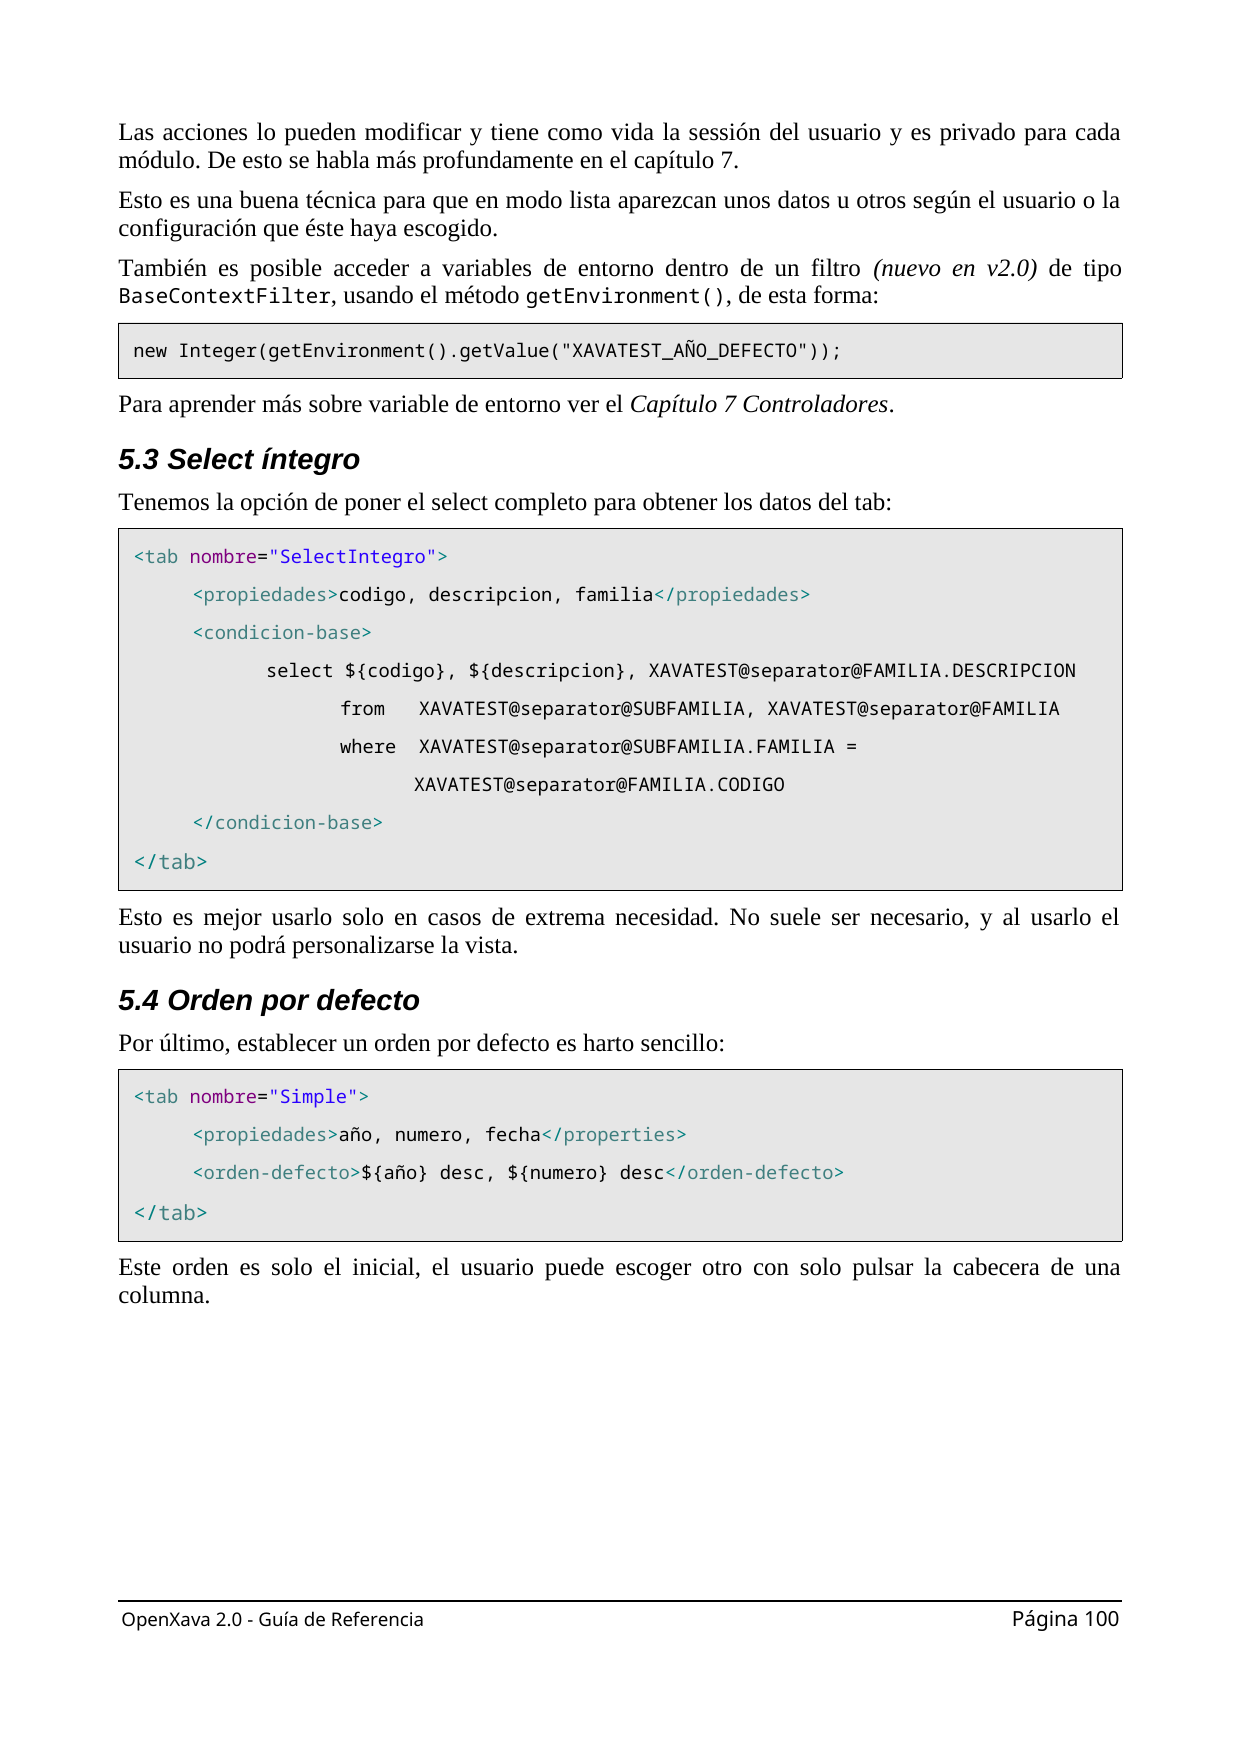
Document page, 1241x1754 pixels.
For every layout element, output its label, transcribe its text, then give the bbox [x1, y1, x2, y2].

text new Integer(getEnvironment().getValue("XAVATEST_AÑO_DEFECTO")); [119, 324, 1122, 378]
text Esto es una buena técnica para que en modo lista aparezcan unos datos u otros según el usuario o la configuración que éste haya escogido. [118, 186, 1122, 241]
text </tab> [119, 1183, 1122, 1241]
text select ${codigo}, ${descripcion}, XAVATEST@separator@FAMILIA.DESCRIPCION [119, 642, 1122, 680]
text <tab nombre="SelectIntegro"> [119, 529, 1122, 566]
text </tab> [119, 832, 1122, 890]
text Este orden es solo el inicial, el usuario puede escoger otro con solo pulsar la cabecera de una columna. [118, 1253, 1122, 1309]
text Tenemos la opción de poner el select completo para obtener los datos del tab: [118, 488, 1122, 516]
text from XAVATEST@separator@SUBFAMILIA, XAVATEST@separator@FAMILIA [119, 680, 1122, 718]
text Las acciones lo pueden modificar y tiene como vida la sessión del usuario y es privado para cada módulo. De esto se habla más profundamente en el capítulo 7. [118, 118, 1122, 173]
text <propiedades>codigo, descripcion, familia</propiedades> [119, 566, 1122, 604]
text <orden-defecto>${año} desc, ${numero} desc</orden-defecto> [119, 1145, 1122, 1183]
text Para aprender más sobre variable de entorno ver el Capítulo 7 Controladores. [118, 390, 1122, 418]
text where XAVATEST@separator@SUBFAMILIA.FAMILIA = [119, 718, 1122, 756]
text Por último, establecer un orden por defecto es harto sencillo: [118, 1029, 1122, 1056]
text </condicion-base> [119, 794, 1122, 832]
text XAVATEST@separator@FAMILIA.CODIGO [119, 756, 1122, 794]
subtitle Select íntegro [118, 443, 1122, 476]
text <condicion-base> [119, 604, 1122, 642]
text Esto es mejor usarlo solo en casos de extrema necesidad. No suele ser necesario, y al usarlo el usuario no podrá personalizarse la vista. [118, 903, 1122, 958]
text También es posible acceder a variables de entorno dentro de un filtro (nuevo en v2.0) de tipo BaseContextFilter, usando el método getEnvironment(), de esta forma: [118, 254, 1122, 310]
text <tab nombre="Simple"> [119, 1070, 1122, 1107]
text <propiedades>año, numero, fecha</properties> [119, 1107, 1122, 1145]
subtitle Orden por defecto [118, 983, 1122, 1016]
